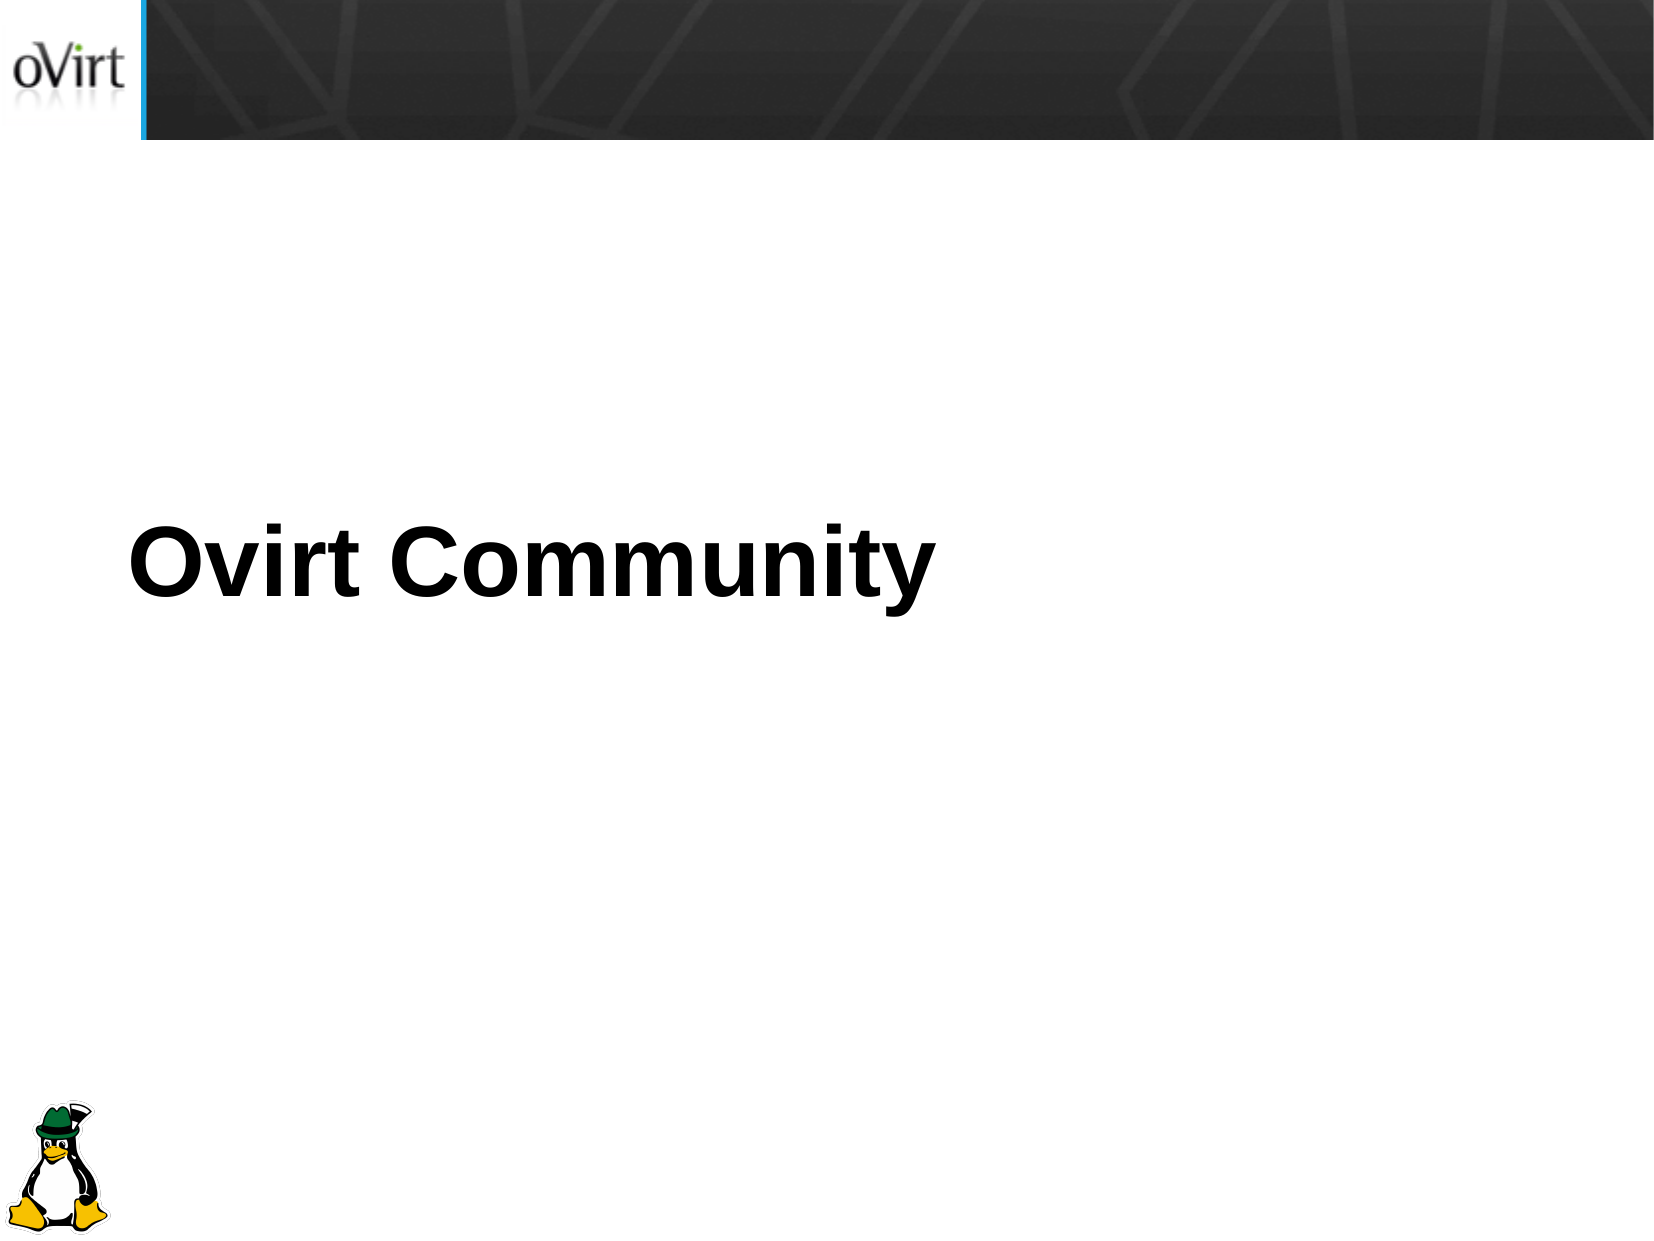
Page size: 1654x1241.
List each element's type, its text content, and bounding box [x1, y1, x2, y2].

text_box Ovirt Community [112, 498, 1549, 737]
picture [0, 0, 1654, 140]
picture [5, 1100, 111, 1235]
